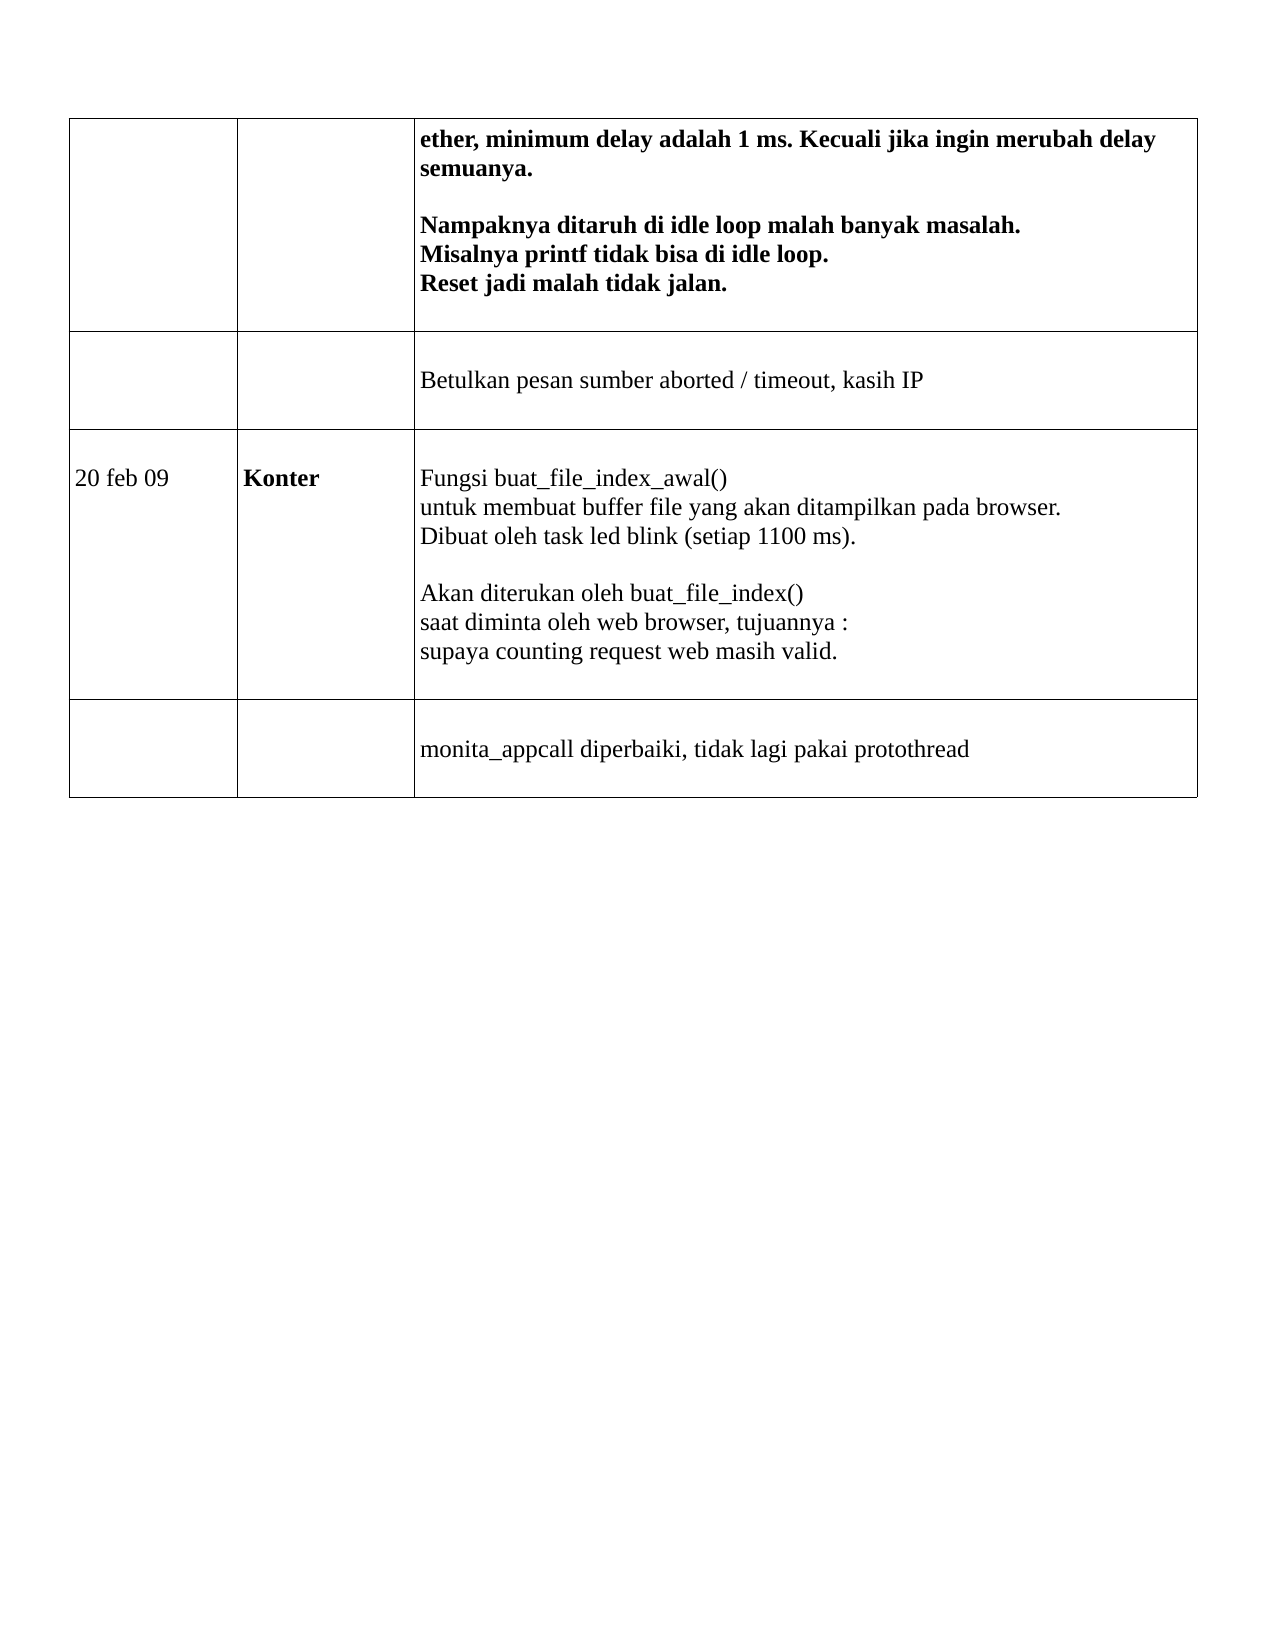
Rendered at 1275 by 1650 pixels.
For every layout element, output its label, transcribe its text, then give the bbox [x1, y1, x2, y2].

table_cell [238, 332, 414, 429]
table_cell [70, 332, 237, 429]
table_cell 20 feb 09 [70, 430, 237, 699]
table_cell monita_appcall diperbaiki, tidak lagi pakai protothread [415, 700, 1197, 797]
table_cell [238, 119, 414, 331]
table_cell [70, 119, 237, 331]
table_cell [238, 700, 414, 797]
table_cell ether, minimum delay adalah 1 ms. Kecuali jika ingin merubah delay semuanya. Nampaknya ditaruh di idle loop malah banyak masalah. Misalnya printf tidak bisa di idle loop. Reset jadi malah tidak jalan. [415, 119, 1197, 331]
table_cell Betulkan pesan sumber aborted / timeout, kasih IP [415, 332, 1197, 429]
table_cell [70, 700, 237, 797]
table_cell Fungsi buat_file_index_awal() untuk membuat buffer file yang akan ditampilkan pada browser. Dibuat oleh task led blink (setiap 1100 ms). Akan diterukan oleh buat_file_index() saat diminta oleh web browser, tujuannya : supaya counting request web masih valid. [415, 430, 1197, 699]
table_cell Konter [238, 430, 414, 699]
